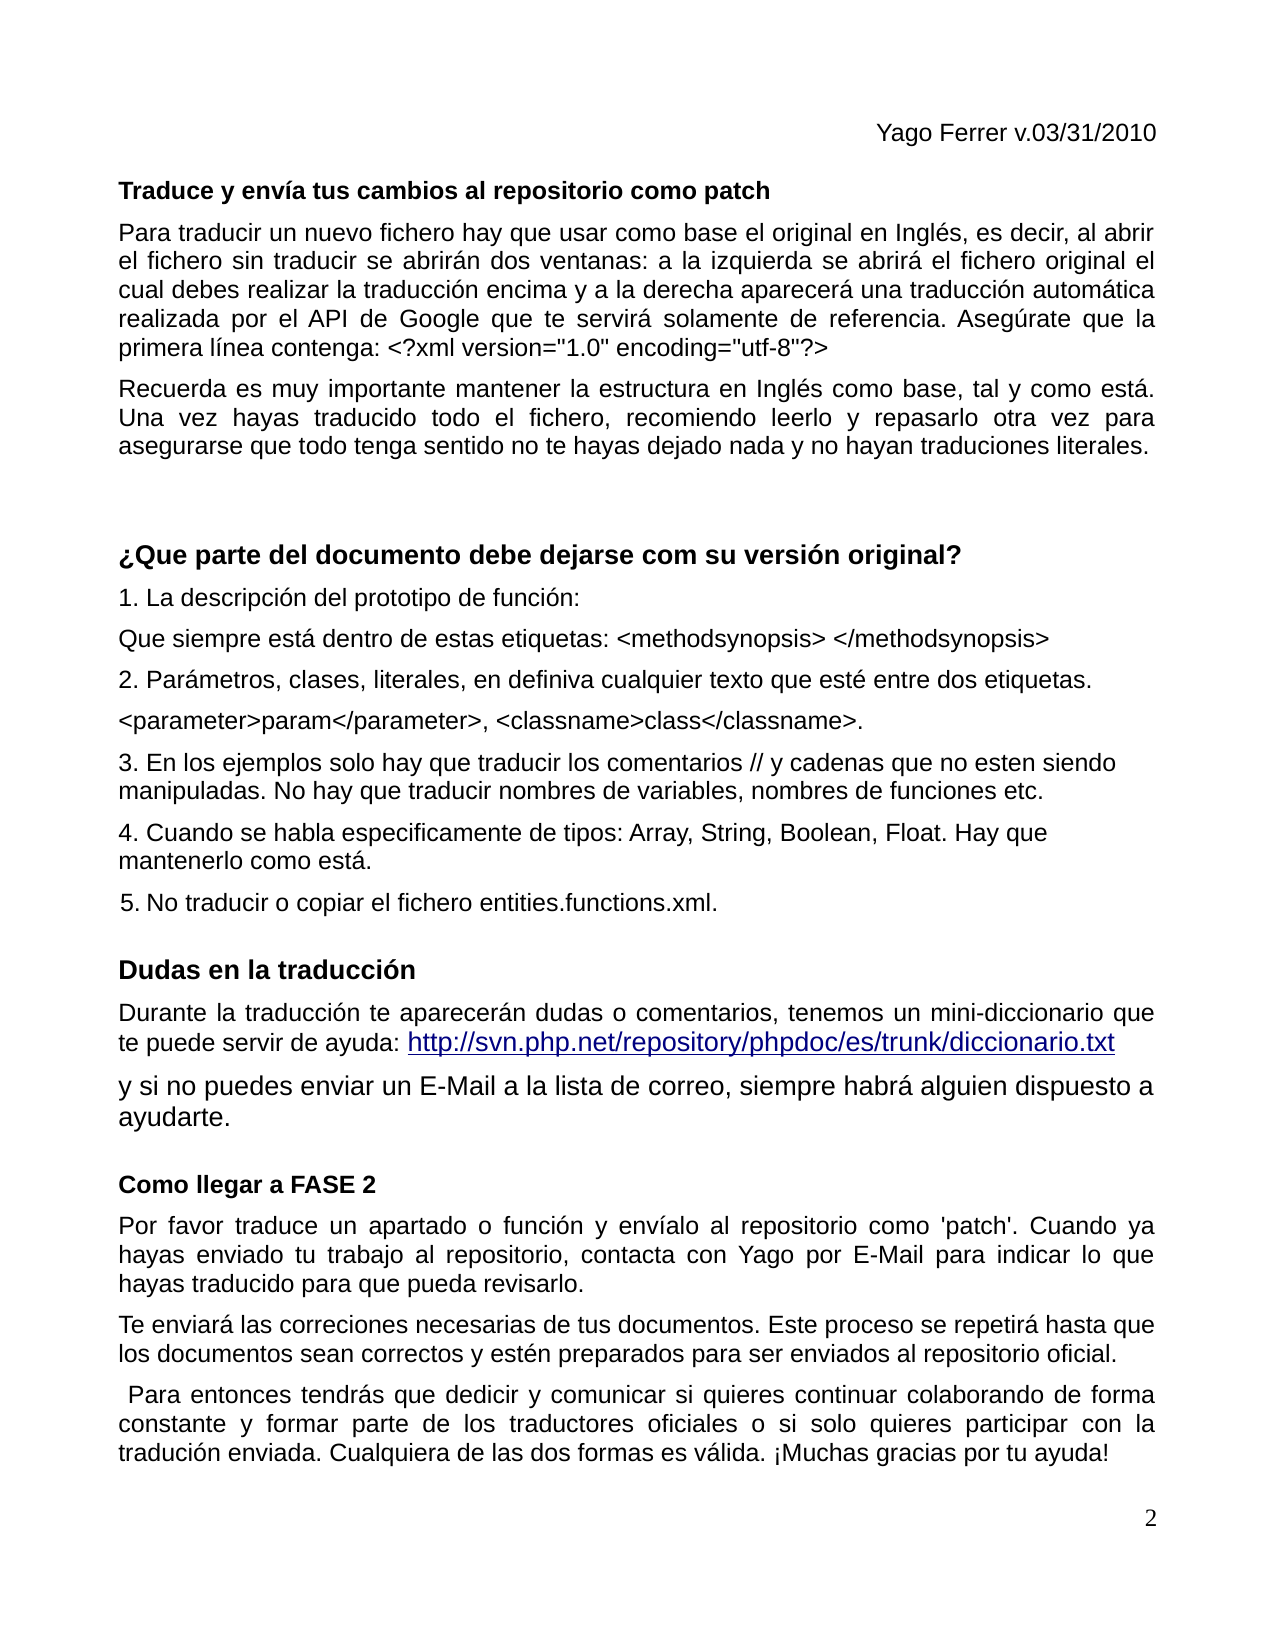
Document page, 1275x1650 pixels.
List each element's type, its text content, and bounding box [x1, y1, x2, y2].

text Para traducir un nuevo fichero hay que usar como base el original en Inglés, es decir, al abrir el fichero sin traducir se abrirán dos ventanas: a la izquierda se abrirá el fichero original el cual debes realizar la traducción encima y a la derecha aparecerá una traducción automática realizada por el API de Google que te servirá solamente de referencia. Asegúrate que la primera línea contenga: <?xml version="1.0" encoding="utf-8"?> [118, 218, 1157, 361]
subtitle Dudas en la traducción [118, 954, 1157, 985]
text Por favor traduce un apartado o función y envíalo al repositorio como 'patch'. Cuando ya hayas enviado tu trabajo al repositorio, contacta con Yago por E-Mail para indicar lo que hayas traducido para que pueda revisarlo. [118, 1211, 1157, 1298]
list No traducir o copiar el fichero entities.functions.xml. [120, 888, 1157, 916]
text 2. Parámetros, clases, literales, en definiva cualquier texto que esté entre dos etiquetas. [118, 665, 1157, 694]
text Durante la traducción te aparecerán dudas o comentarios, tenemos un mini-diccionario que te puede servir de ayuda: http://svn.php.net/repository/phpdoc/es/trunk/diccionario.txt [118, 998, 1157, 1058]
subtitle Como llegar a FASE 2 [118, 1170, 1157, 1199]
text <parameter>param</parameter>, <classname>class</classname>. [118, 706, 1157, 735]
text Para entonces tendrás que dedicir y comunicar si quieres continuar colaborando de forma constante y formar parte de los traductores oficiales o si solo quieres participar con la tradución enviada. Cualquiera de las dos formas es válida. ¡Muchas gracias por tu ayuda! [118, 1380, 1157, 1466]
text Recuerda es muy importante mantener la estructura en Inglés como base, tal y como está. Una vez hayas traducido todo el fichero, recomiendo leerlo y repasarlo otra vez para asegurarse que todo tenga sentido no te hayas dejado nada y no hayan traduciones literales. [118, 374, 1157, 460]
text Te enviará las correciones necesarias de tus documentos. Este proceso se repetirá hasta que los documentos sean correctos y estén preparados para ser enviados al repositorio oficial. [118, 1310, 1157, 1368]
text 4. Cuando se habla especificamente de tipos: Array, String, Boolean, Float. Hay que mantenerlo como está. [118, 818, 1157, 875]
text 3. En los ejemplos solo hay que traducir los comentarios // y cadenas que no esten siendo manipuladas. No hay que traducir nombres de variables, nombres de funciones etc. [118, 748, 1157, 805]
text y si no puedes enviar un E-Mail a la lista de correo, siempre habrá alguien dispuesto a ayudarte. [118, 1070, 1157, 1133]
subtitle ¿Que parte del documento debe dejarse com su versión original? [118, 539, 1157, 570]
text 1. La descripción del prototipo de función: [118, 583, 1157, 611]
subtitle Traduce y envía tus cambios al repositorio como patch [118, 176, 1157, 205]
text Que siempre está dentro de estas etiquetas: <methodsynopsis> </methodsynopsis> [118, 624, 1157, 653]
